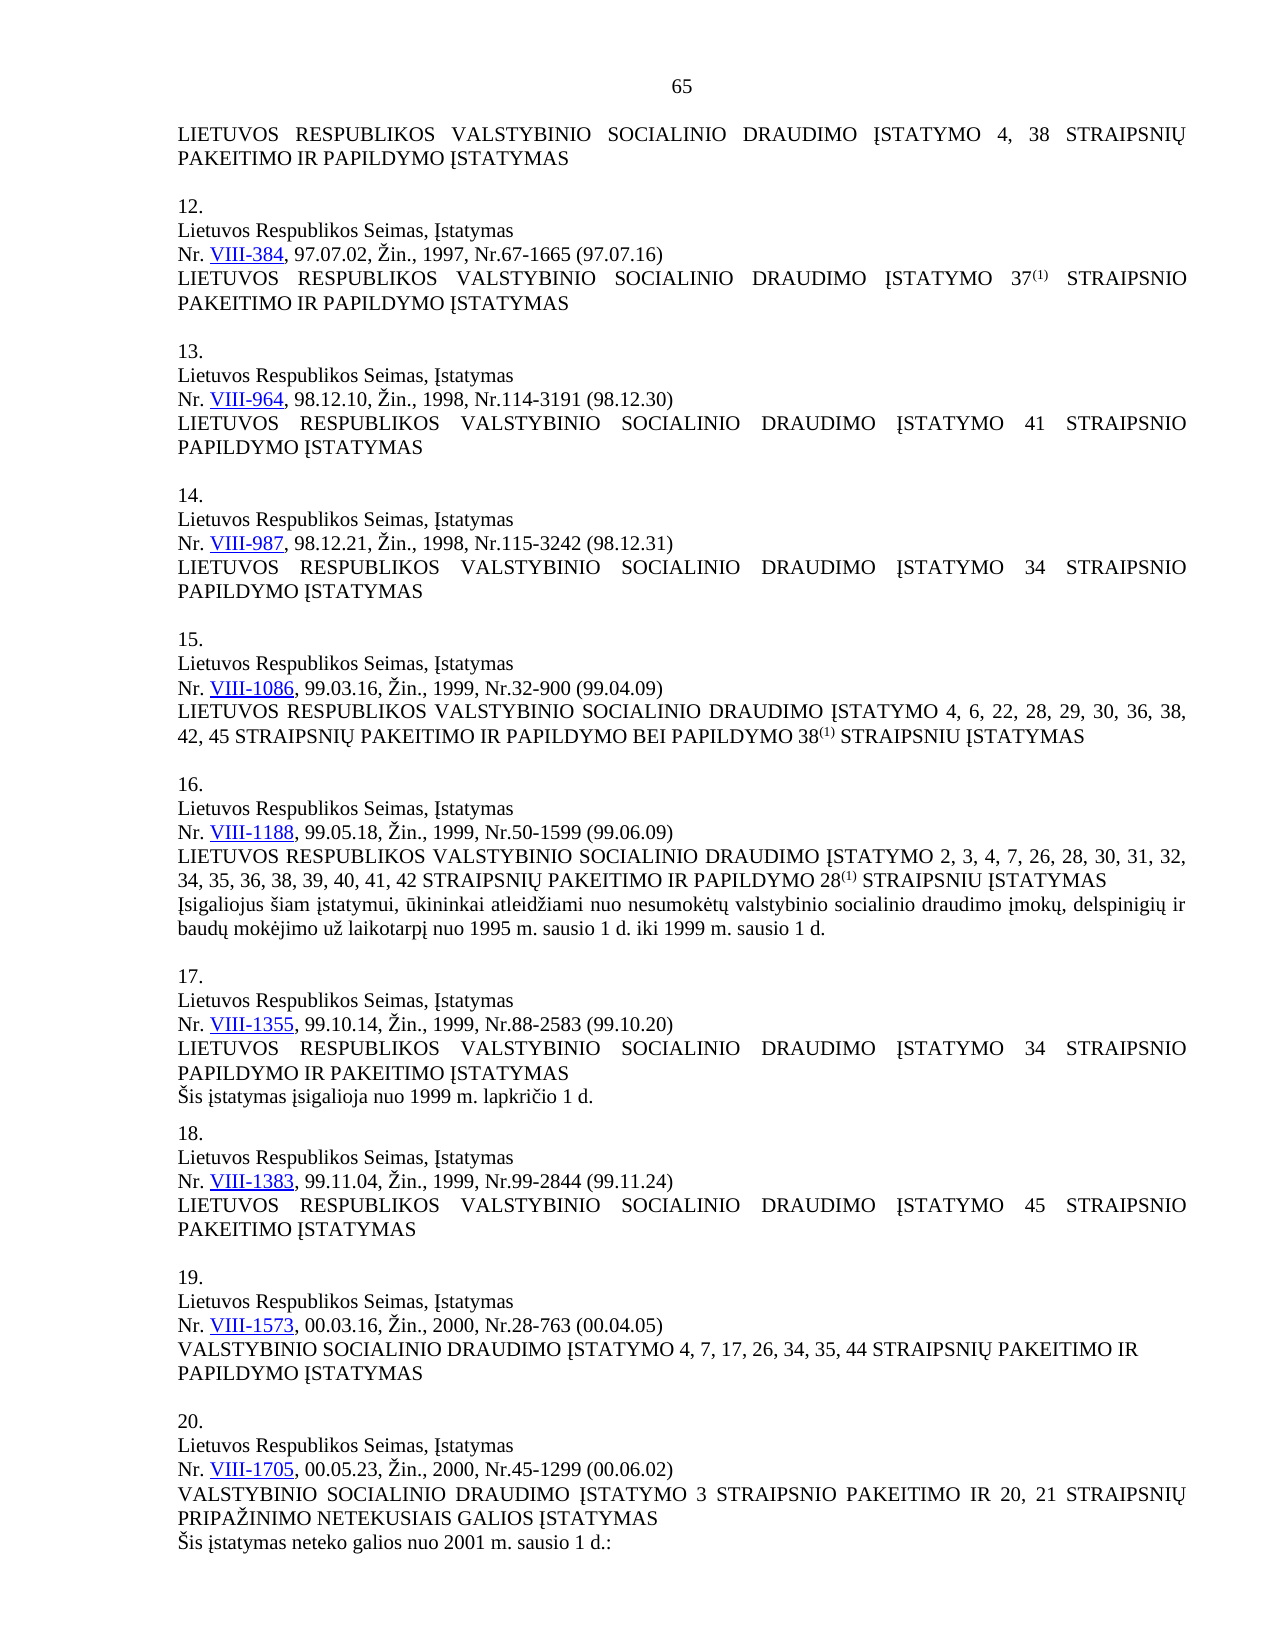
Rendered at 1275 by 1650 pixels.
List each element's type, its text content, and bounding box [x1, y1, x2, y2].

text Lietuvos Respublikos Seimas, Įstatymas [177, 796, 1187, 820]
text Lietuvos Respublikos Seimas, Įstatymas [177, 651, 1187, 675]
text 17. [177, 964, 1187, 988]
text Nr. VIII-384, 97.07.02, Žin., 1997, Nr.67-1665 (97.07.16) [177, 242, 1187, 266]
text 12. [177, 194, 1187, 218]
text Nr. VIII-1086, 99.03.16, Žin., 1999, Nr.32-900 (99.04.09) [177, 675, 1187, 699]
text 15. [177, 627, 1187, 651]
text 13. [177, 338, 1187, 363]
text 16. [177, 772, 1187, 796]
text Lietuvos Respublikos Seimas, Įstatymas [177, 218, 1187, 242]
text 18. [177, 1121, 1187, 1144]
text Įsigaliojus šiam įstatymui, ūkininkai atleidžiami nuo nesumokėtų valstybinio socialinio draudimo įmokų, delspinigių ir baudų mokėjimo už laikotarpį nuo 1995 m. sausio 1 d. iki 1999 m. sausio 1 d. [177, 892, 1187, 940]
text 19. [177, 1265, 1187, 1289]
text Lietuvos Respublikos Seimas, Įstatymas [177, 1433, 1187, 1457]
text VALSTYBINIO SOCIALINIO DRAUDIMO ĮSTATYMO 3 STRAIPSNIO PAKEITIMO IR 20, 21 STRAIPSNIŲ PRIPAŽINIMO NETEKUSIAIS GALIOS ĮSTATYMAS [177, 1481, 1187, 1529]
text Nr. VIII-964, 98.12.10, Žin., 1998, Nr.114-3191 (98.12.30) [177, 387, 1187, 411]
text LIETUVOS RESPUBLIKOS VALSTYBINIO SOCIALINIO DRAUDIMO ĮSTATYMO 2, 3, 4, 7, 26, 28, 30, 31, 32, 34, 35, 36, 38, 39, 40, 41, 42 STRAIPSNIŲ PAKEITIMO IR PAPILDYMO 28(1) STRAIPSNIU ĮSTATYMAS [177, 844, 1187, 892]
text LIETUVOS RESPUBLIKOS VALSTYBINIO SOCIALINIO DRAUDIMO ĮSTATYMO 37(1) STRAIPSNIO PAKEITIMO IR PAPILDYMO ĮSTATYMAS [177, 266, 1187, 314]
subtitle Šis įstatymas neteko galios nuo 2001 m. sausio 1 d.: [177, 1529, 1187, 1554]
text LIETUVOS RESPUBLIKOS VALSTYBINIO SOCIALINIO DRAUDIMO ĮSTATYMO 34 STRAIPSNIO PAPILDYMO IR PAKEITIMO ĮSTATYMAS [177, 1036, 1187, 1084]
text Lietuvos Respublikos Seimas, Įstatymas [177, 988, 1187, 1012]
text 20. [177, 1409, 1187, 1433]
text LIETUVOS RESPUBLIKOS VALSTYBINIO SOCIALINIO DRAUDIMO ĮSTATYMO 4, 6, 22, 28, 29, 30, 36, 38, 42, 45 STRAIPSNIŲ PAKEITIMO IR PAPILDYMO BEI PAPILDYMO 38(1) STRAIPSNIU ĮSTATYMAS [177, 699, 1187, 748]
text LIETUVOS RESPUBLIKOS VALSTYBINIO SOCIALINIO DRAUDIMO ĮSTATYMO 45 STRAIPSNIO PAKEITIMO ĮSTATYMAS [177, 1193, 1187, 1241]
text Lietuvos Respublikos Seimas, Įstatymas [177, 1289, 1187, 1313]
text VALSTYBINIO SOCIALINIO DRAUDIMO ĮSTATYMO 4, 7, 17, 26, 34, 35, 44 STRAIPSNIŲ PAKEITIMO IR PAPILDYMO ĮSTATYMAS [177, 1337, 1187, 1385]
text LIETUVOS RESPUBLIKOS VALSTYBINIO SOCIALINIO DRAUDIMO ĮSTATYMO 4, 38 STRAIPSNIŲ PAKEITIMO IR PAPILDYMO ĮSTATYMAS [177, 122, 1187, 170]
text Nr. VIII-1383, 99.11.04, Žin., 1999, Nr.99-2844 (99.11.24) [177, 1169, 1187, 1193]
text Nr. VIII-1705, 00.05.23, Žin., 2000, Nr.45-1299 (00.06.02) [177, 1457, 1187, 1481]
text Lietuvos Respublikos Seimas, Įstatymas [177, 363, 1187, 387]
text Šis įstatymas įsigalioja nuo 1999 m. lapkričio 1 d. [177, 1084, 1187, 1108]
text Nr. VIII-1188, 99.05.18, Žin., 1999, Nr.50-1599 (99.06.09) [177, 820, 1187, 844]
text Lietuvos Respublikos Seimas, Įstatymas [177, 507, 1187, 531]
text 14. [177, 483, 1187, 507]
text LIETUVOS RESPUBLIKOS VALSTYBINIO SOCIALINIO DRAUDIMO ĮSTATYMO 41 STRAIPSNIO PAPILDYMO ĮSTATYMAS [177, 411, 1187, 459]
text LIETUVOS RESPUBLIKOS VALSTYBINIO SOCIALINIO DRAUDIMO ĮSTATYMO 34 STRAIPSNIO PAPILDYMO ĮSTATYMAS [177, 555, 1187, 603]
text Lietuvos Respublikos Seimas, Įstatymas [177, 1144, 1187, 1169]
text Nr. VIII-1355, 99.10.14, Žin., 1999, Nr.88-2583 (99.10.20) [177, 1012, 1187, 1036]
text Nr. VIII-1573, 00.03.16, Žin., 2000, Nr.28-763 (00.04.05) [177, 1313, 1187, 1337]
text Nr. VIII-987, 98.12.21, Žin., 1998, Nr.115-3242 (98.12.31) [177, 531, 1187, 555]
